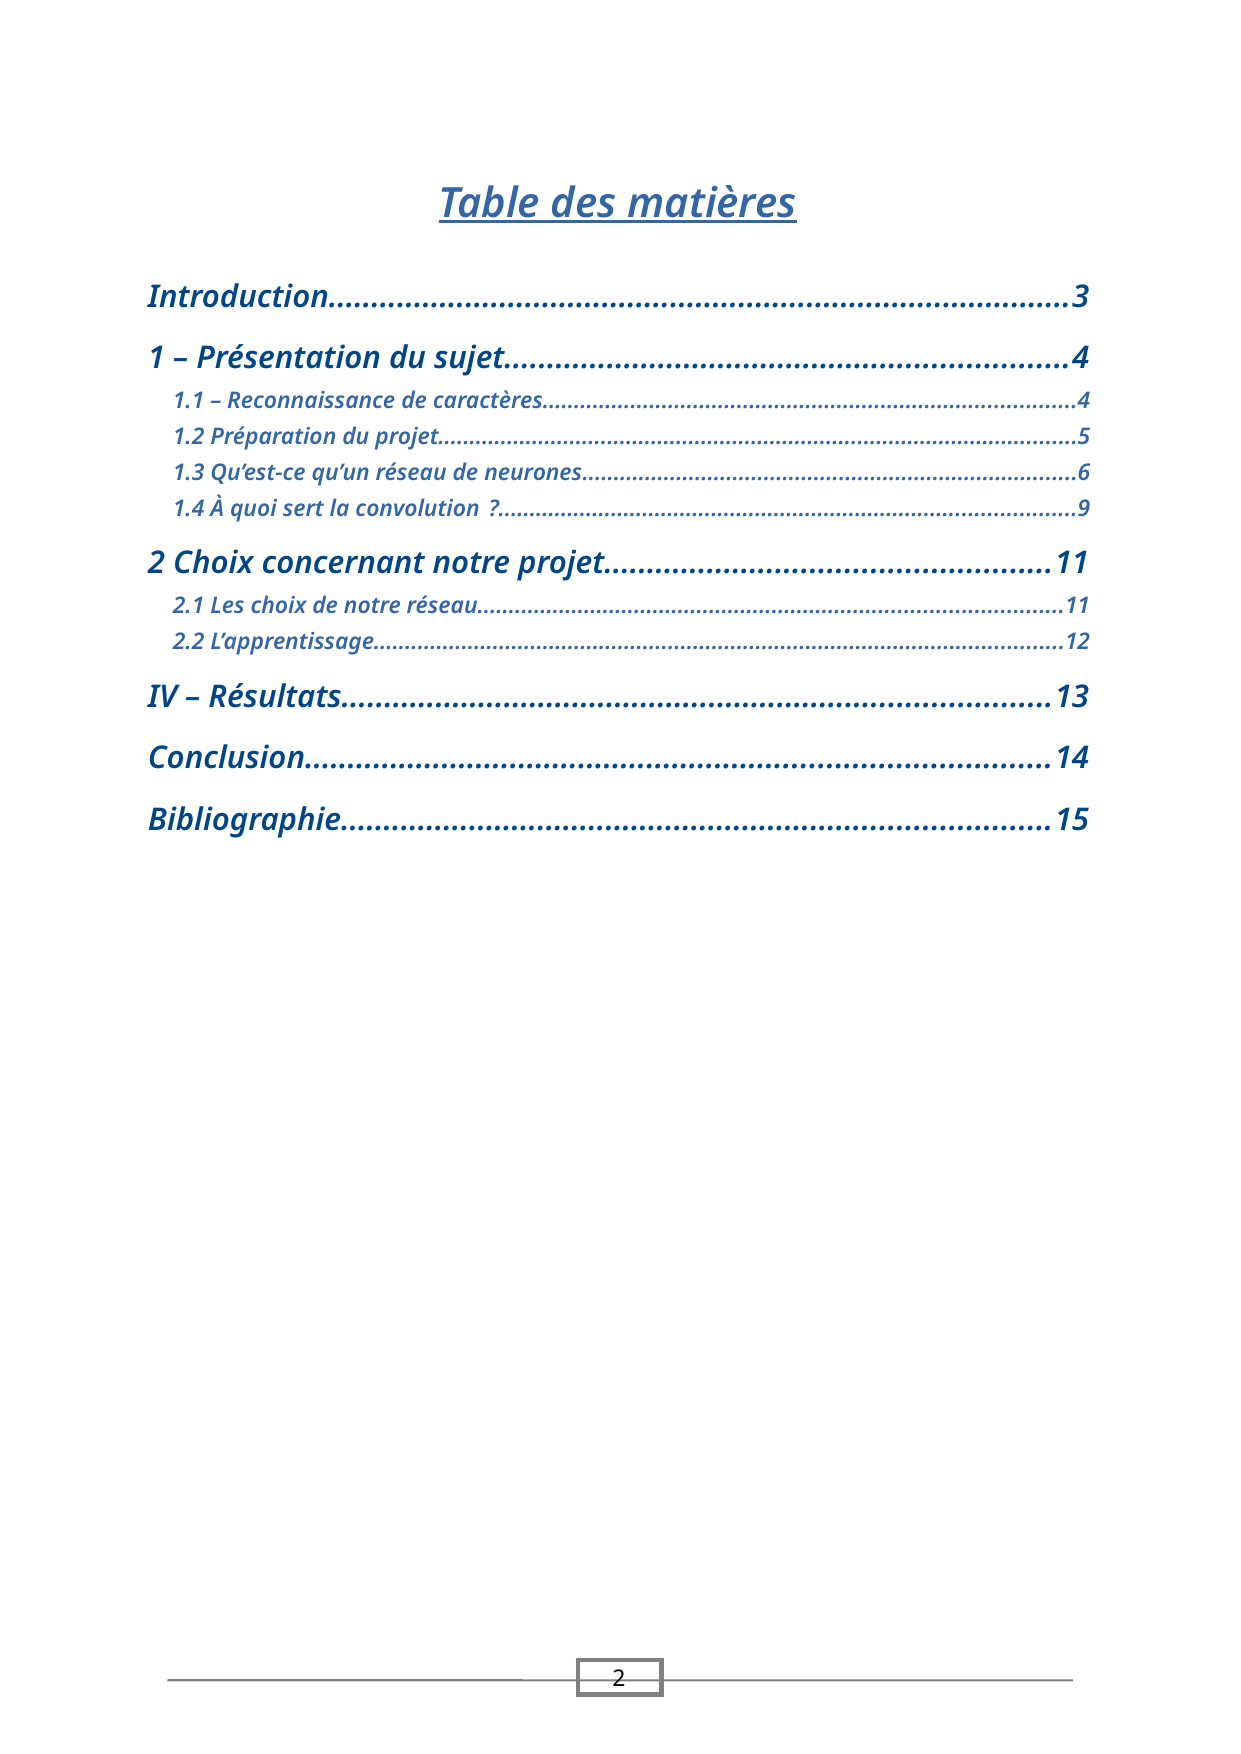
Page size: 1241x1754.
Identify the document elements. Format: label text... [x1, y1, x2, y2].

text 2.2 L’apprentissage 12 [173, 625, 1093, 657]
subtitle Table des matières [148, 172, 1093, 229]
text Bibliographie 15 [148, 797, 1093, 839]
text 1 – Présentation du sujet 4 [148, 335, 1093, 378]
text 1.1 – Reconnaissance de caractères 4 [173, 384, 1093, 415]
text 1.3 Qu’est-ce qu’un réseau de neurones 6 [173, 456, 1093, 487]
text 1.4 À quoi sert la convolution ? 9 [173, 492, 1093, 523]
text IV – Résultats 13 [148, 674, 1093, 716]
text 1.2 Préparation du projet 5 [173, 420, 1093, 451]
text 2.1 Les choix de notre réseau 11 [173, 589, 1093, 621]
text Introduction 3 [148, 274, 1093, 316]
text 2 Choix concernant notre projet 11 [148, 540, 1093, 583]
text Conclusion 14 [148, 735, 1093, 778]
